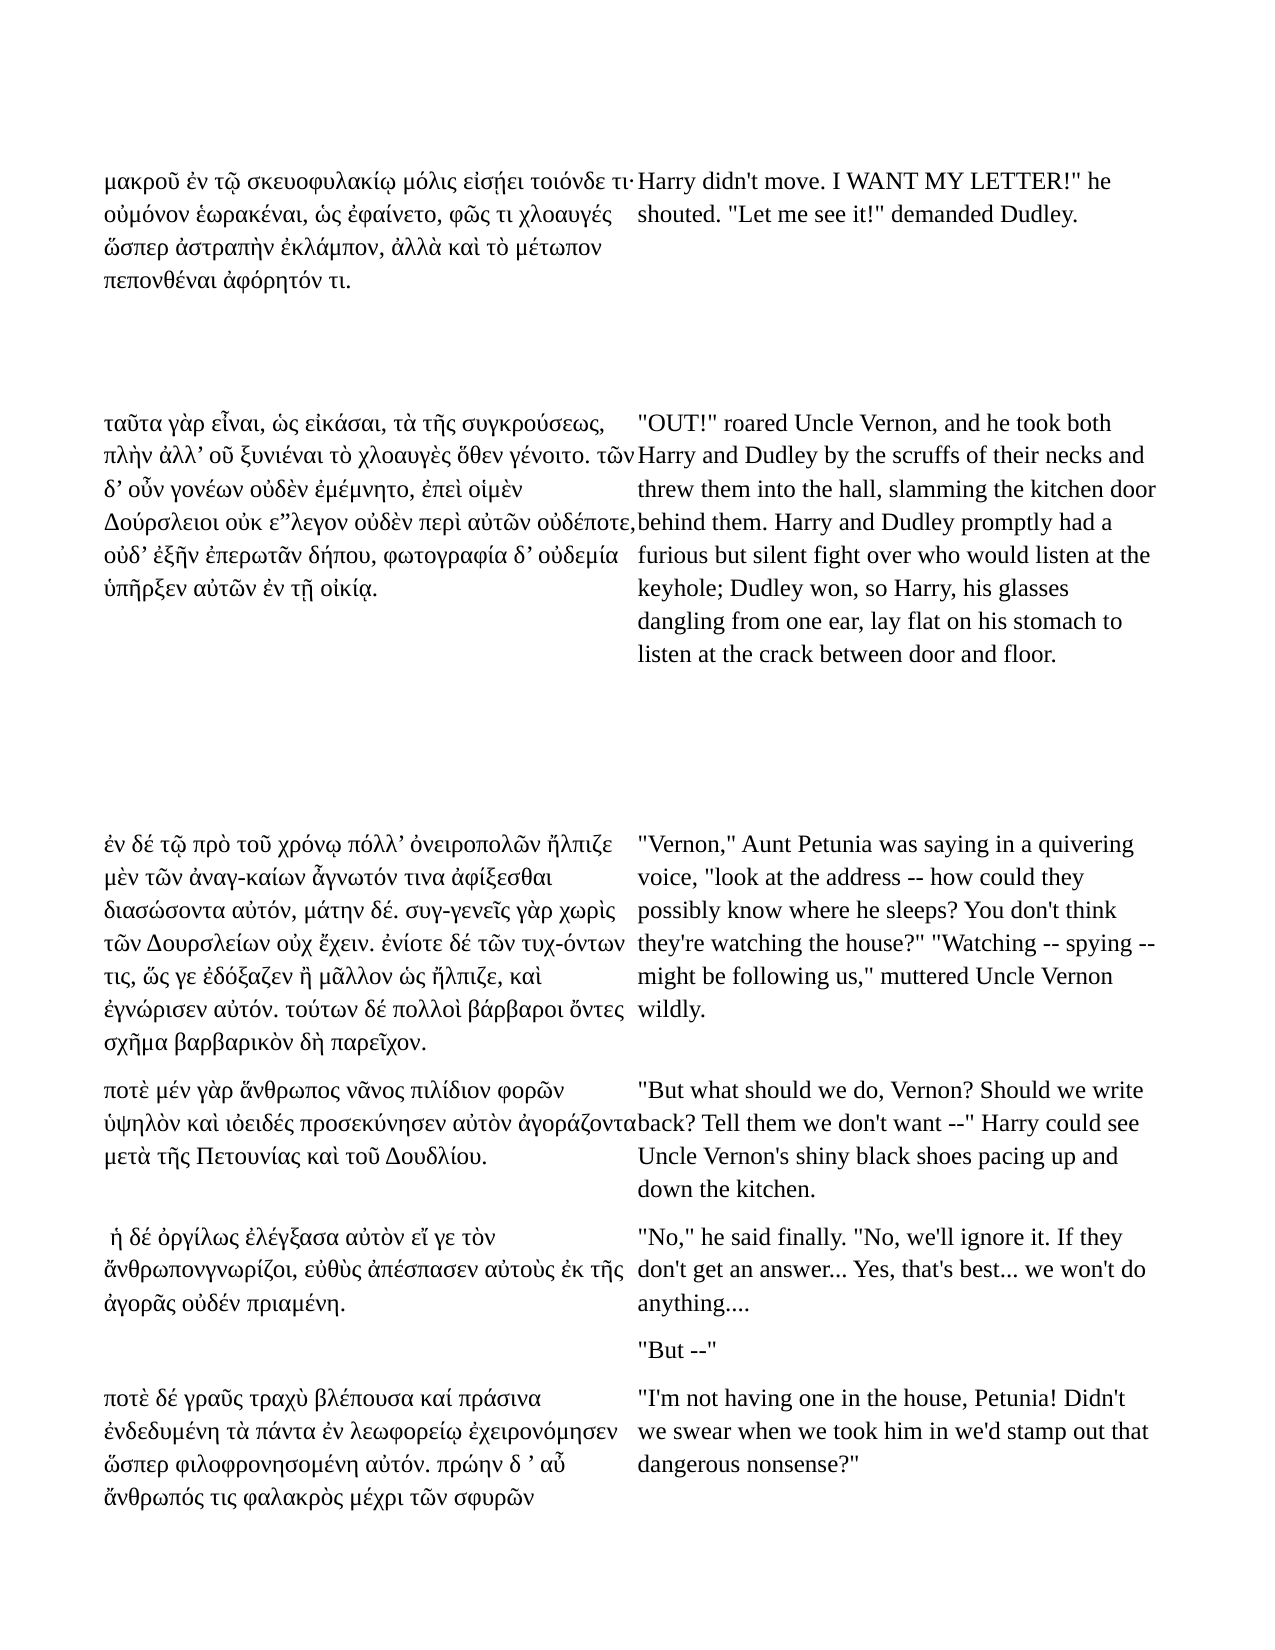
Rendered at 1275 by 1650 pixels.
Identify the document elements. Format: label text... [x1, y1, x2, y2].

table_cell "No," he said finally. "No, we'll ignore it. If they don't get an answer... Yes, that's best... we won't do anything.... "But --" [638, 1222, 1157, 1383]
table_cell ἐν δέ τῷ πρὸ τοῦ χρόνῳ πόλλ’ ὀνειροπολῶν ἤλπιζε μὲν τῶν ἀναγ-καίων ἆγνωτόν τινα ἀφίξεσθαι διασώσοντα αὐτόν, μάτην δέ. συγ-γενεῖς γὰρ χωρὶς τῶν Δουρσλείων οὐχ ἔχειν. ἐνίοτε δέ τῶν τυχ-όντων τις, ὥς γε ἐδόξαζεν ἢ μᾶλλον ὡς ἤλπιζε, καὶ ἐγνώρισεν αὐτόν. τούτων δέ πολλοὶ βάρβαροι ὄντες σχῆμα βαρβαρικὸν δὴ παρεῖχον. [104, 829, 637, 1075]
table_cell "Vernon," Aunt Petunia was saying in a quivering voice, "look at the address -- how could they possibly know where he sleeps? You don't think they're watching the house?" "Watching -- spying -- might be following us," muttered Uncle Vernon wildly. [638, 829, 1157, 1075]
table_cell [104, 686, 637, 734]
table_cell [638, 313, 1157, 360]
table_cell [104, 734, 637, 782]
table_cell [638, 734, 1157, 782]
table_cell [638, 686, 1157, 734]
table_cell [104, 118, 637, 166]
table_cell [638, 118, 1157, 166]
table_cell "But what should we do, Vernon? Should we write back? Tell them we don't want --" Harry could see Uncle Vernon's shiny black shoes pacing up and down the kitchen. [638, 1075, 1157, 1222]
table_cell [104, 782, 637, 829]
table_cell "I'm not having one in the house, Petunia! Didn't we swear when we took him in we'd stamp out that dangerous nonsense?" [638, 1383, 1157, 1511]
table_cell [104, 313, 637, 360]
table_cell [104, 360, 637, 408]
table_cell [638, 782, 1157, 829]
table_cell ἡ δέ ὀργίλως ἐλέγξασα αὐτὸν εἴ γε τὸν ἄνθρωπονγνωρίζοι, εὐθὺς ἀπέσπασεν αὐτοὺς ἐκ τῆς ἀγορᾶς οὐδέν πριαμένη. [104, 1222, 637, 1383]
table_cell "OUT!" roared Uncle Vernon, and he took both Harry and Dudley by the scruffs of their necks and threw them into the hall, slamming the kitchen door behind them. Harry and Dudley promptly had a furious but silent fight over who would listen at the keyhole; Dudley won, so Harry, his glasses dangling from one ear, lay flat on his stomach to listen at the crack between door and floor. [638, 408, 1157, 686]
table_cell ποτὲ μέν γὰρ ἅνθρωπος νᾶνος πιλίδιον φορῶν ὑψηλὸν καὶ ιὀειδές προσεκύνησεν αὐτὸν ἀγοράζοντα μετὰ τῆς Πετουνίας καὶ τοῦ Δουδλίου. [104, 1075, 637, 1222]
table_cell Harry didn't move. I WANT MY LETTER!" he shouted. "Let me see it!" demanded Dudley. [638, 166, 1157, 312]
table_cell [638, 360, 1157, 408]
table_cell ποτὲ δέ γραῦς τραχὺ βλέπουσα καί πράσινα ἐνδεδυμένη τὰ πάντα ἐν λεωφορείῳ ἐχειρονόμησεν ὥσπερ φιλοφρονησομένη αὐτόν. πρώην δ ’ αὖ ἄνθρωπός τις φαλακρὸς μέχρι τῶν σφυρῶν [104, 1383, 637, 1511]
table_cell μακροῦ ἐν τῷ σκευοφυλακίῳ μόλις εἰσῄει τοιόνδε τι· οὐμόνον ἑωρακέναι, ὡς ἐφαίνετο, φῶς τι χλοαυγές ὥσπερ ἀστραπὴν ἐκλάμπον, ἀλλὰ καὶ τὸ μέτωπον πεπονθέναι ἀφόρητόν τι. [104, 166, 637, 312]
table_cell ταῦτα γὰρ εἶναι, ὡς εἰκάσαι, τὰ τῆς συγκρούσεως, πλὴν ἀλλ’ οῦ ξυνιέναι τὸ χλοαυγὲς ὅθεν γένοιτο. τῶν δ’ οὖν γονέων οὐδὲν ἐμέμνητο, ἐπεὶ οἱμὲν Δούρσλειοι οὐκ ε”λεγον οὐδὲν περὶ αὐτῶν οὐδέποτε, οὐδ’ ἐξῆν ἐπερωτᾶν δήπου, φωτογραφία δ’ οὐδεμία ὑπῆρξεν αὐτῶν ἐν τῇ οἰκίᾳ. [104, 408, 637, 686]
